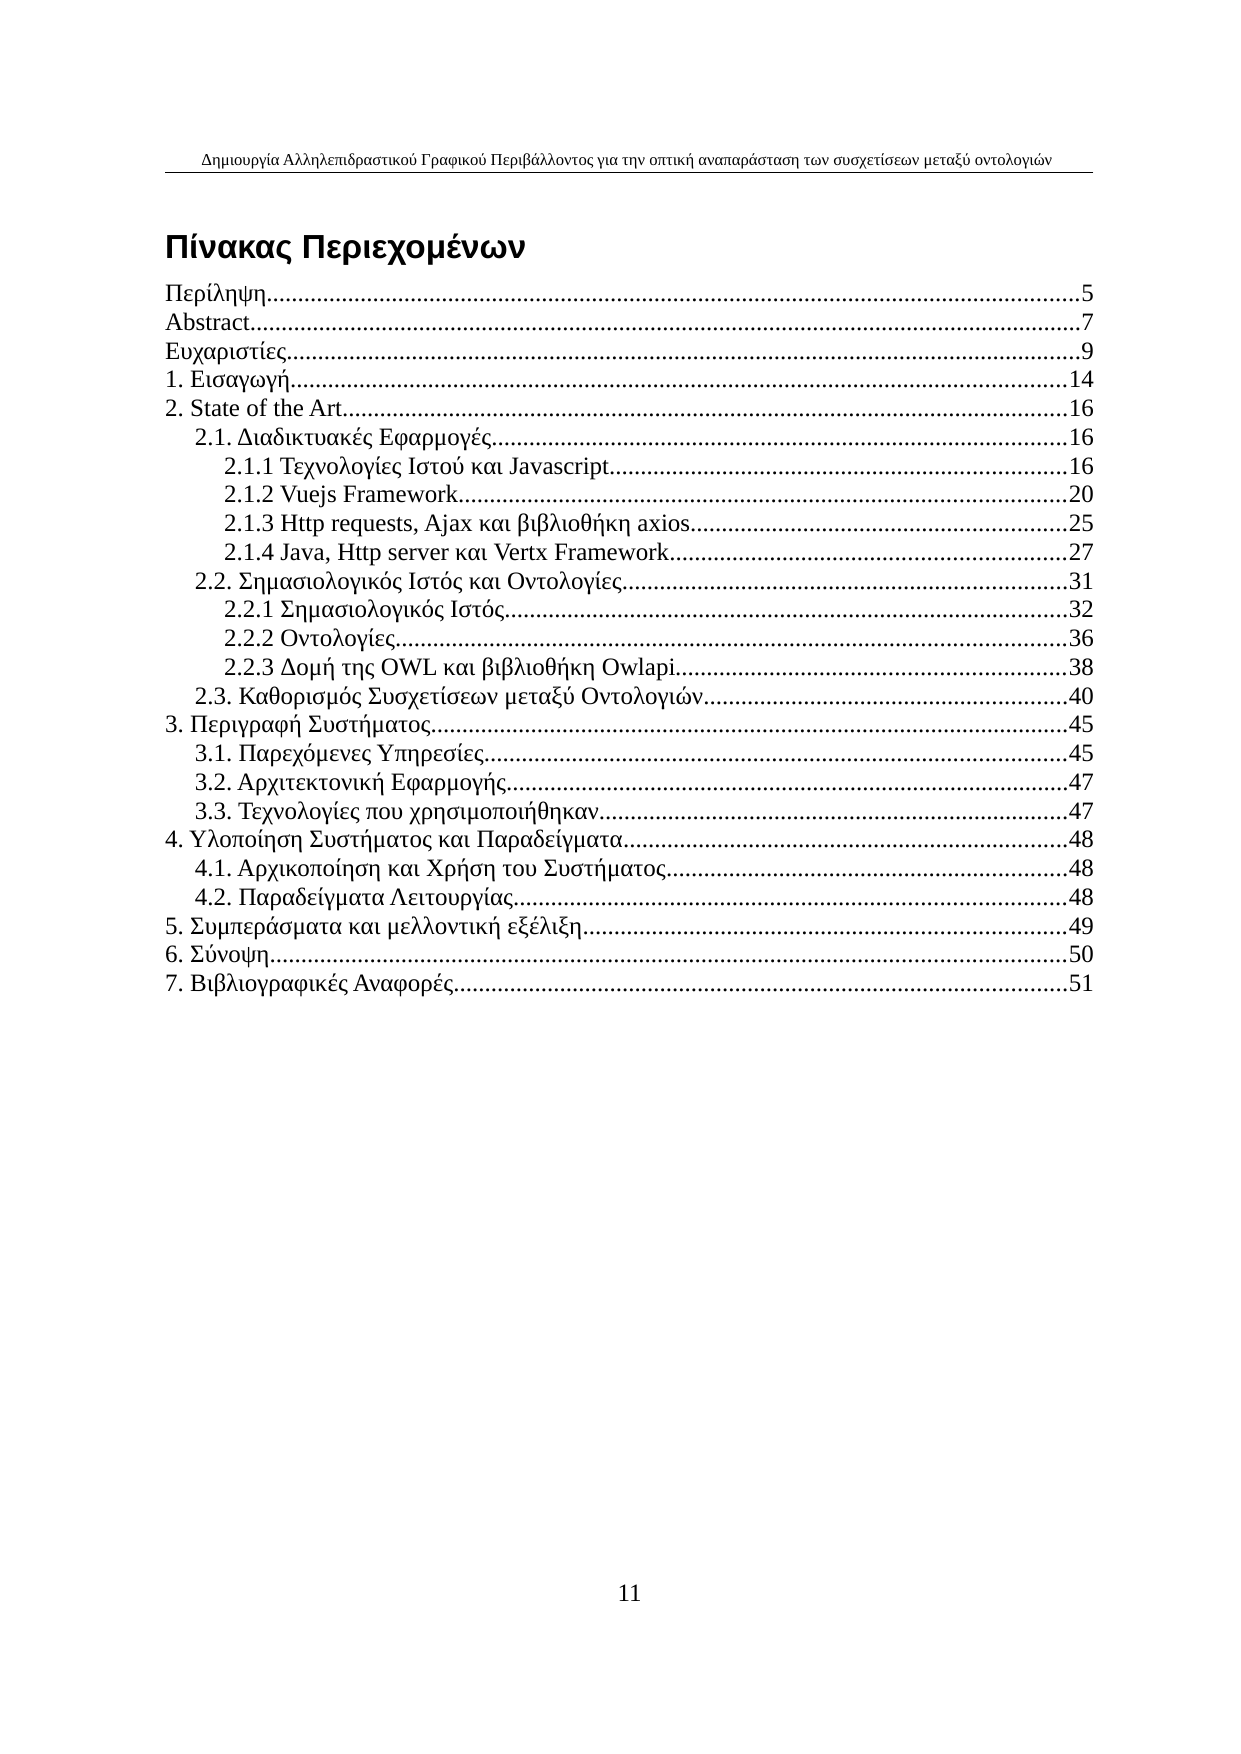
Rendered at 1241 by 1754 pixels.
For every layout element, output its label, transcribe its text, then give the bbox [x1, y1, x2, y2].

text 3.2. Αρχιτεκτονική Εφαρμογής 47 [194, 767, 1093, 796]
text 3.1. Παρεχόμενες Υπηρεσίες 45 [194, 738, 1093, 767]
text Περίληψη 5 [165, 278, 1093, 307]
text 2.3. Καθορισμός Συσχετίσεων μεταξύ Οντολογιών 40 [194, 681, 1093, 709]
subtitle Πίνακας Περιεχομένων [165, 227, 1093, 266]
text 2.1.3 Http requests, Ajax και βιβλιοθήκη axios 25 [224, 508, 1093, 537]
text 5. Συμπεράσματα και μελλοντική εξέλιξη 49 [165, 911, 1093, 939]
text 4.1. Αρχικοποίηση και Χρήση του Συστήματος 48 [194, 853, 1093, 882]
text Ευχαριστίες 9 [165, 336, 1093, 364]
text 2.1.1 Τεχνολογίες Ιστού και Javascript 16 [224, 451, 1093, 479]
text 4. Υλοποίηση Συστήματος και Παραδείγματα 48 [165, 824, 1093, 853]
text 3. Περιγραφή Συστήματος 45 [165, 709, 1093, 738]
text 4.2. Παραδείγματα Λειτουργίας 48 [194, 882, 1093, 911]
text 2. State of the Art 16 [165, 393, 1093, 422]
text 6. Σύνοψη 50 [165, 939, 1093, 968]
text 7. Βιβλιογραφικές Αναφορές 51 [165, 968, 1093, 997]
text 2.2.2 Οντολογίες 36 [224, 623, 1093, 652]
text 3.3. Τεχνολογίες που χρησιμοποιήθηκαν 47 [194, 796, 1093, 824]
text 2.1. Διαδικτυακές Εφαρμογές 16 [194, 422, 1093, 451]
text 2.1.4 Java, Http server και Vertx Framework 27 [224, 537, 1093, 566]
text 2.2. Σημασιολογικός Ιστός και Οντολογίες 31 [194, 566, 1093, 594]
text 2.2.3 Δομή της OWL και βιβλιοθήκη Owlapi 38 [224, 652, 1093, 681]
text 2.1.2 Vuejs Framework 20 [224, 479, 1093, 508]
text 1. Εισαγωγή 14 [165, 364, 1093, 393]
text Abstract 7 [165, 307, 1093, 336]
text 2.2.1 Σημασιολογικός Ιστός 32 [224, 594, 1093, 623]
